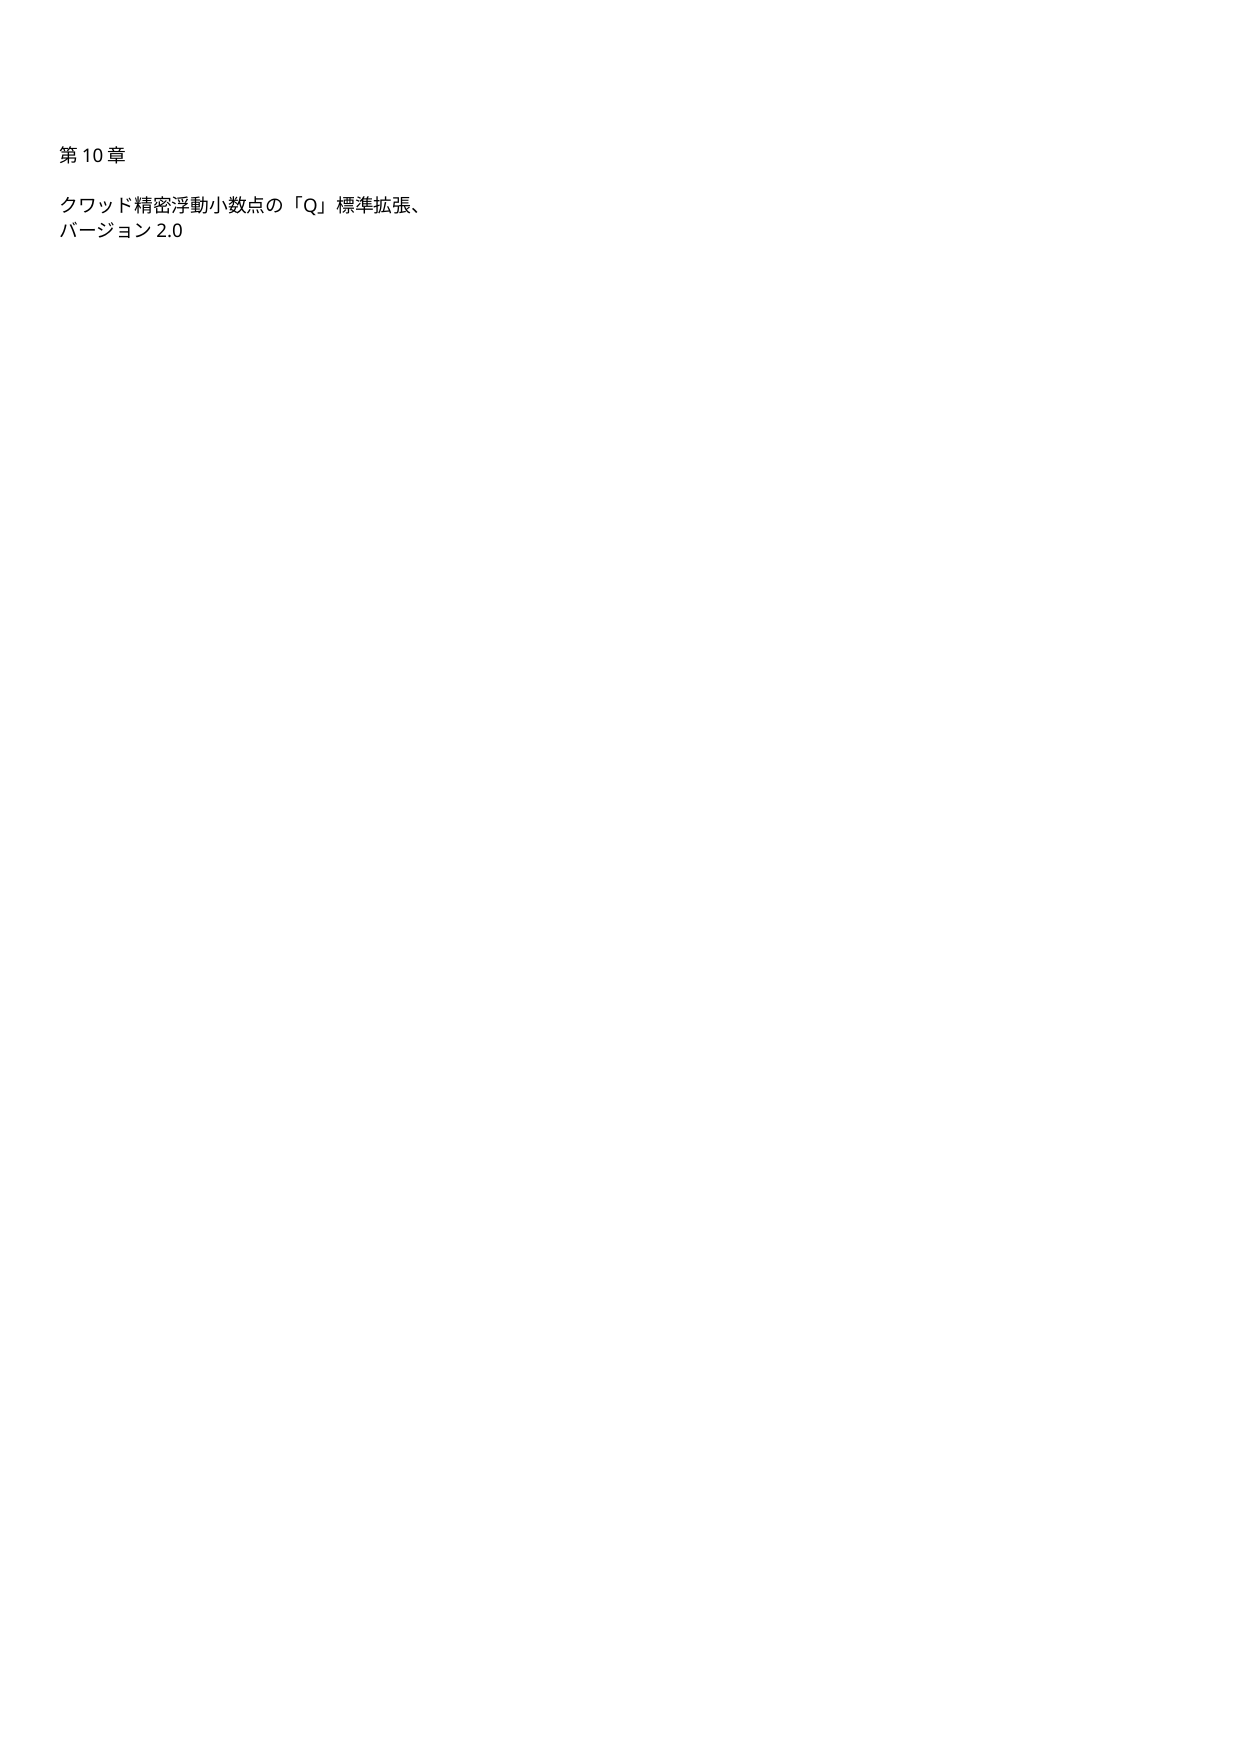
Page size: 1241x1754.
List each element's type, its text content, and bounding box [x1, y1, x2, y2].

text バージョン2.0 [59, 217, 1181, 242]
text クワッド精密浮動小数点の「Q」標準拡張、 [59, 192, 1181, 217]
text 第10章 [59, 142, 1181, 167]
